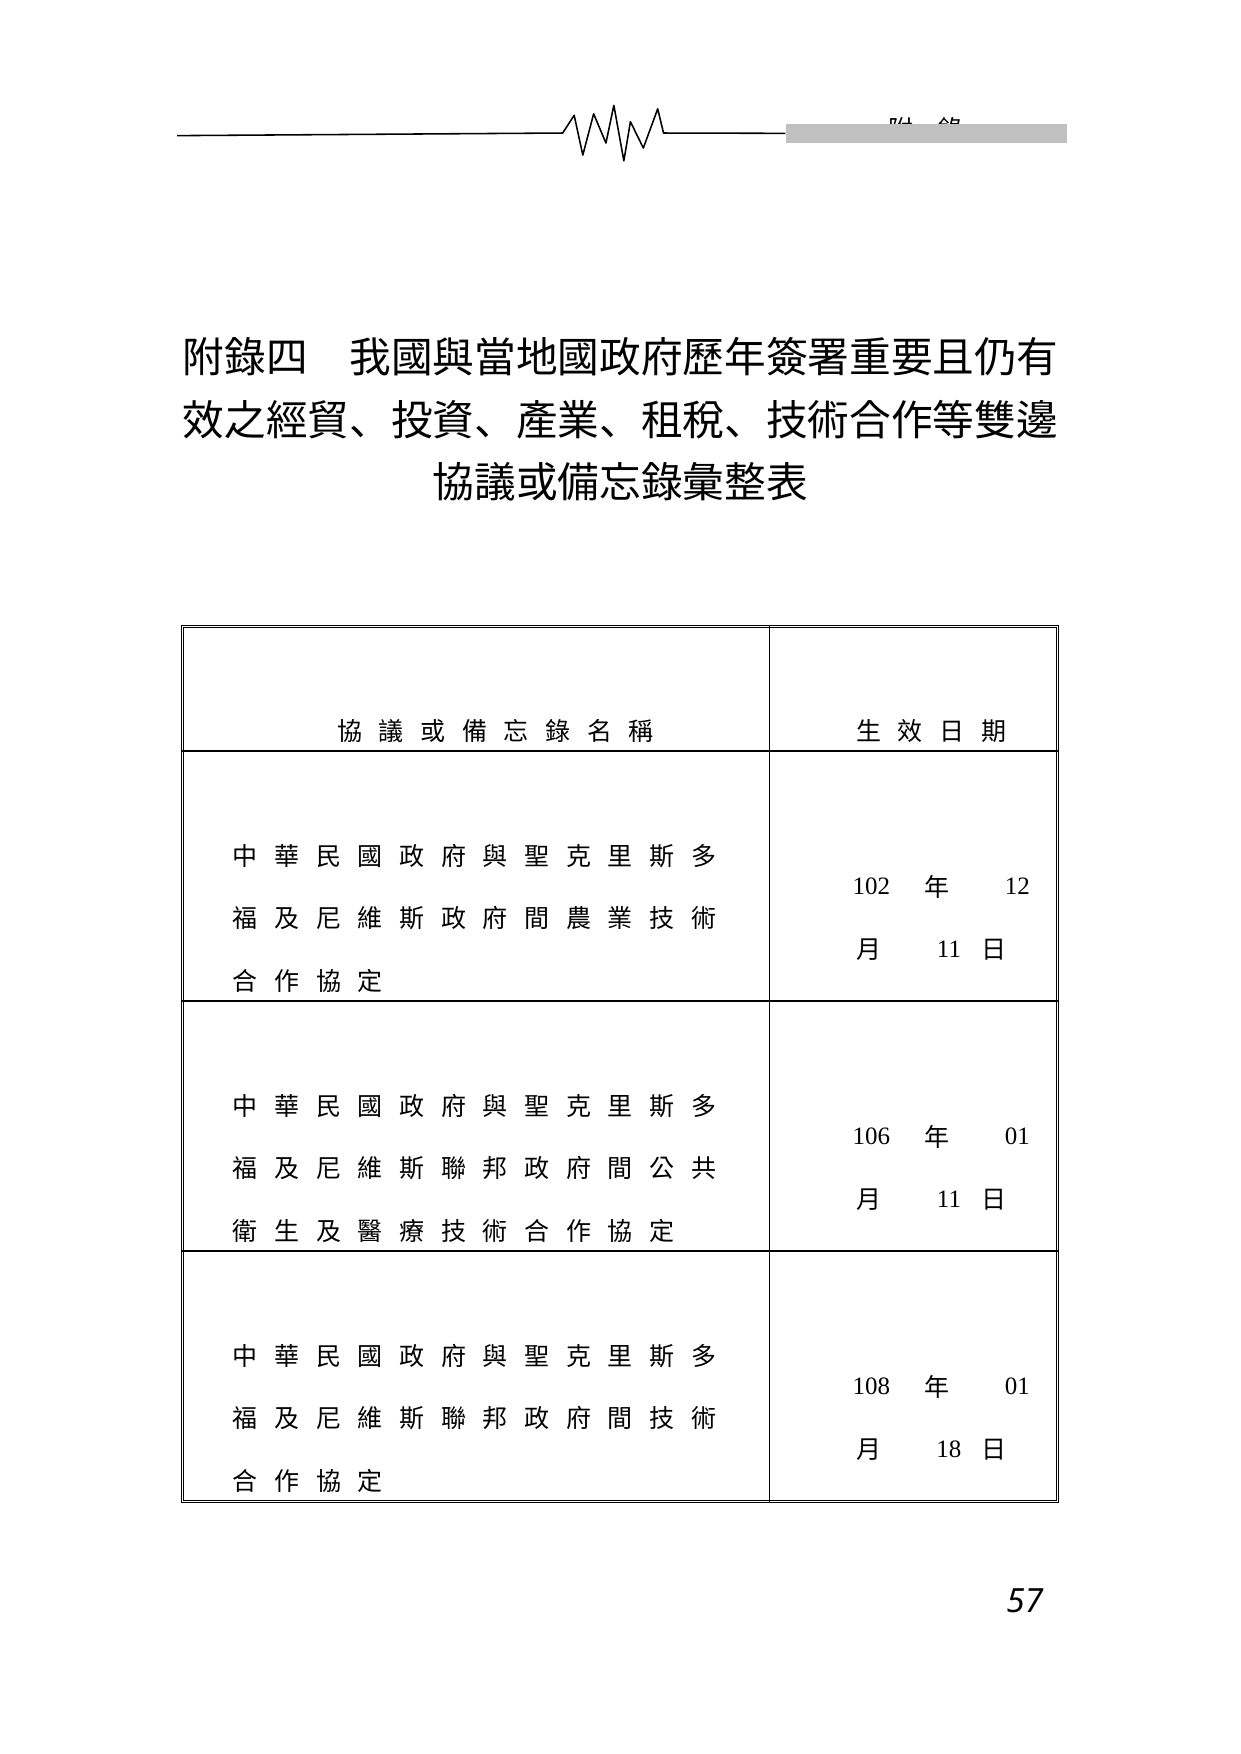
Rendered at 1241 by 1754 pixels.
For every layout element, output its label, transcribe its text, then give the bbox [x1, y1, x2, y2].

text 附錄四 我國與當地國政府歷年簽署重要且仍有效之經貿、投資、產業、租稅、技術合作等雙邊協議或備忘錄彙整表 [183, 313, 1058, 500]
table_cell 108 年 01 月 18 日 [770, 1252, 1056, 1500]
table_header 生效日期 [770, 628, 1056, 750]
table_cell 中華民國政府與聖克里斯多福及尼維斯聯邦政府間公共衛生及醫療技術合作協定 [184, 1002, 769, 1250]
table_header 協議或備忘錄名稱 [184, 628, 769, 750]
table_cell 中華民國政府與聖克里斯多福及尼維斯政府間農業技術合作協定 [184, 752, 769, 1000]
table_cell 106 年 01 月 11 日 [770, 1002, 1056, 1250]
table_cell 102 年 12 月 11 日 [770, 752, 1056, 1000]
table_cell 中華民國政府與聖克里斯多福及尼維斯聯邦政府間技術合作協定 [184, 1252, 769, 1500]
